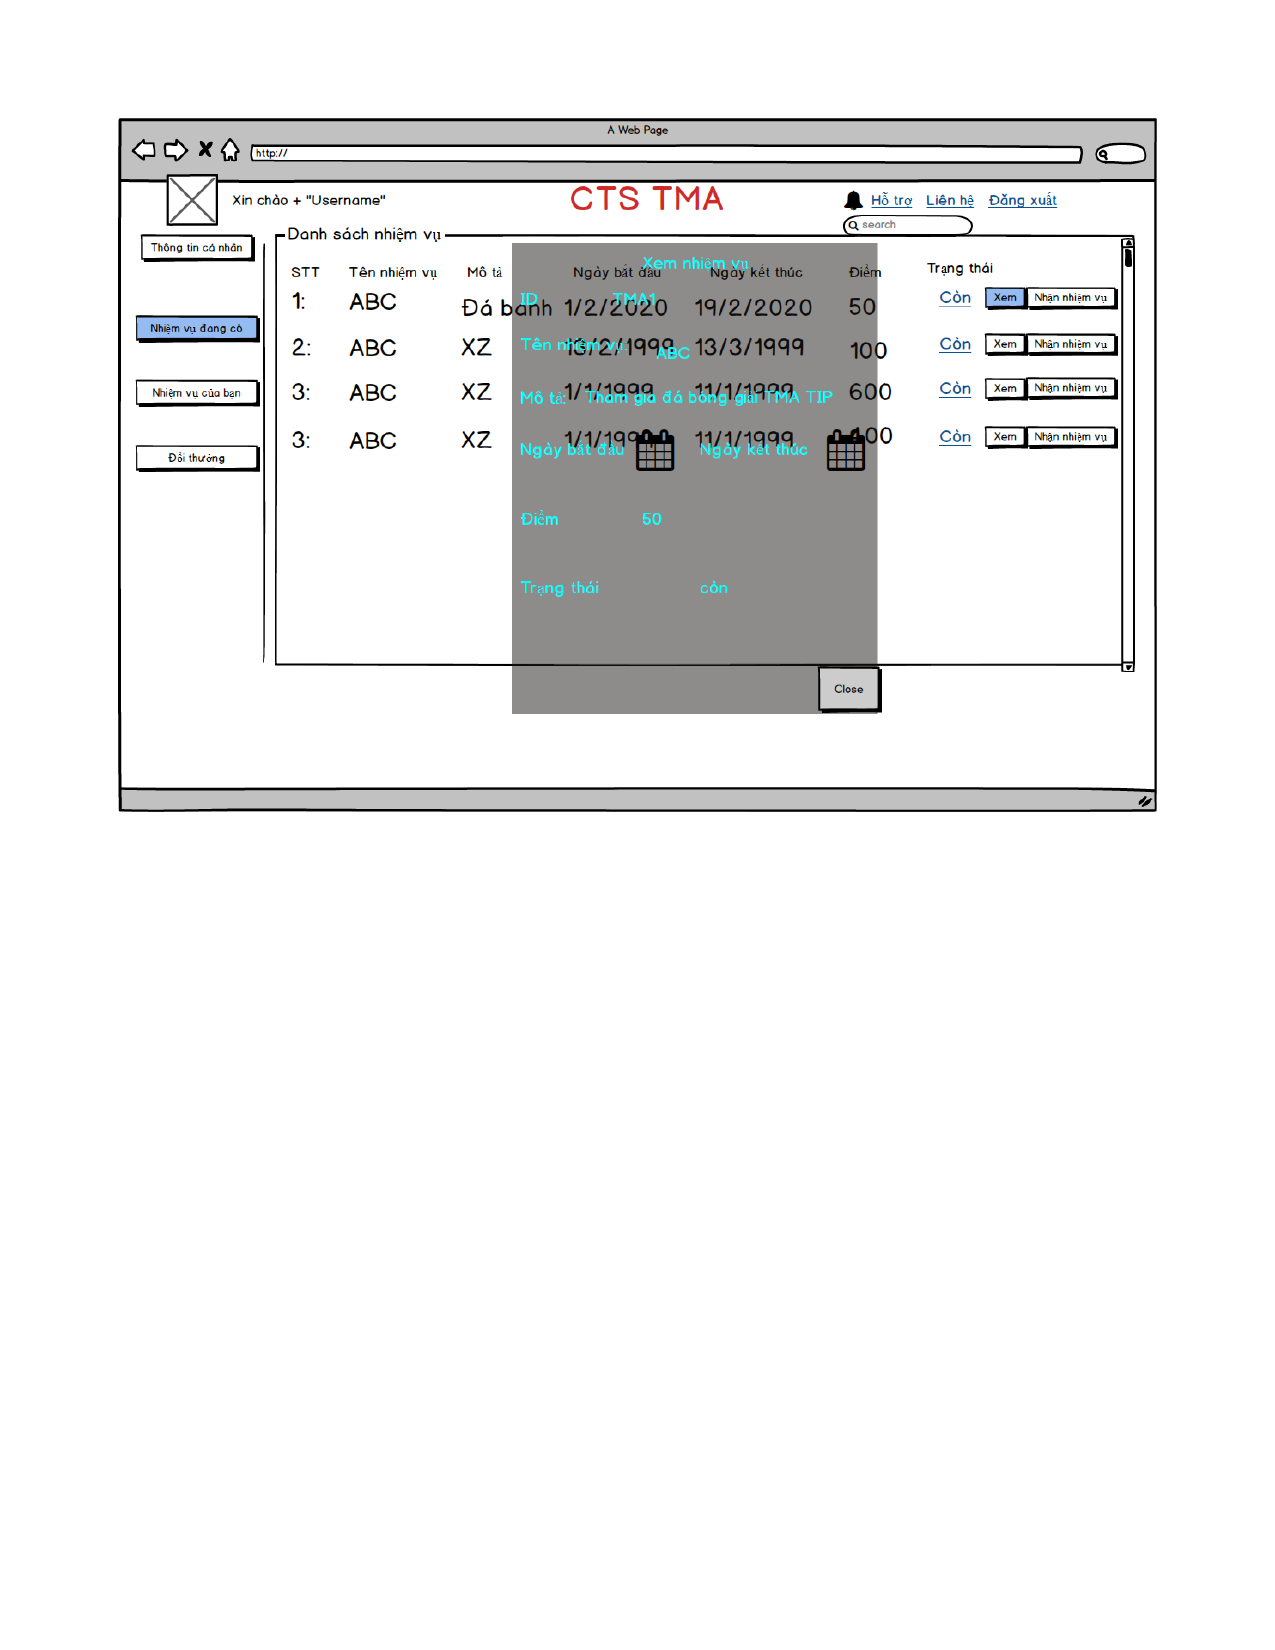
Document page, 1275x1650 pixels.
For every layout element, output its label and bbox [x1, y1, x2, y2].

picture [118, 118, 1157, 812]
